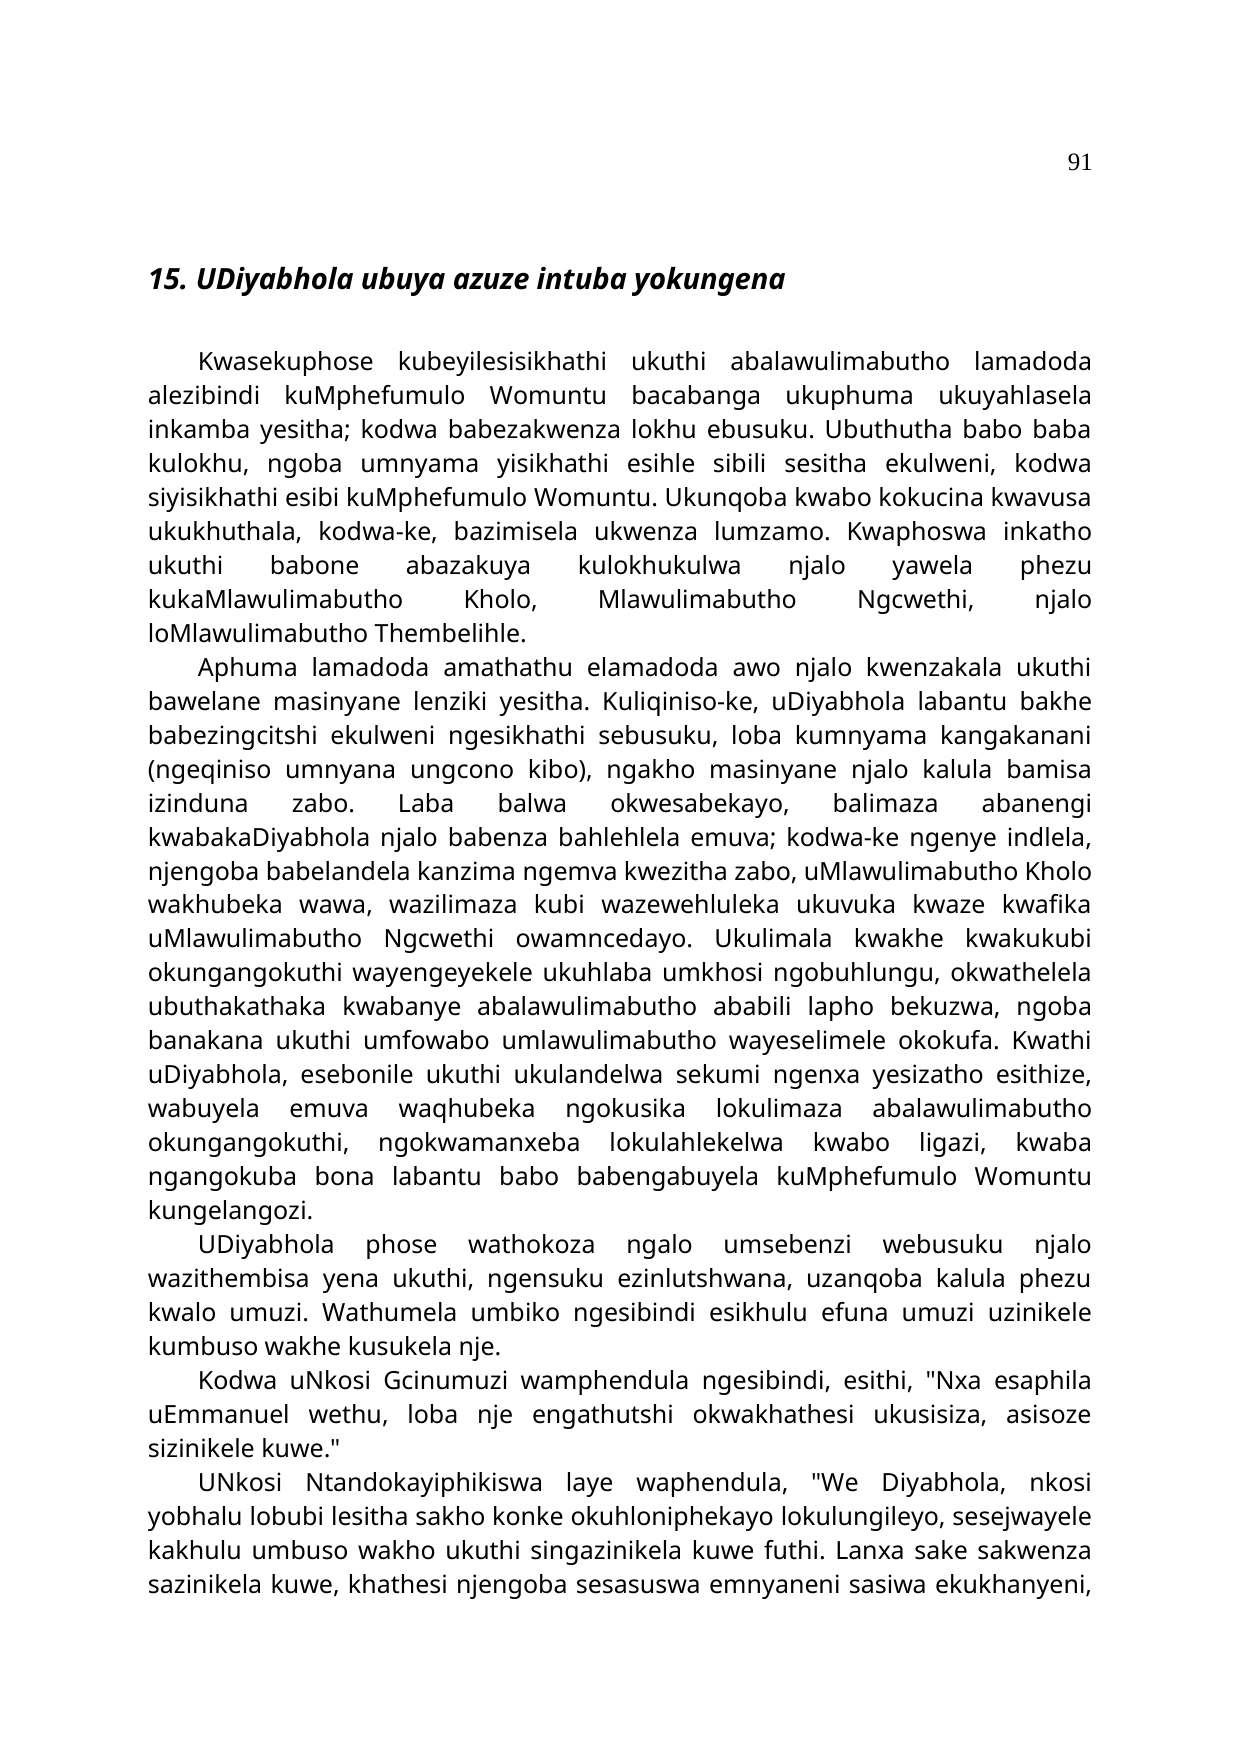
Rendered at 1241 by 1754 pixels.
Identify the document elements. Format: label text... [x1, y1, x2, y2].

subtitle 15. UDiyabhola ubuya azuze intuba yokungena [148, 258, 1093, 298]
text Aphuma lamadoda amathathu elamadoda awo njalo kwenzakala ukuthi bawelane masinyane lenziki yesitha. Kuliqiniso-ke, uDiyabhola labantu bakhe babezingcitshi ekulweni ngesikhathi sebusuku, loba kumnyama kangakanani (ngeqiniso umnyana ungcono kibo), ngakho masinyane njalo kalula bamisa izinduna zabo. Laba balwa okwesabekayo, balimaza abanengi kwabakaDiyabhola njalo babenza bahlehlela emuva; kodwa-ke ngenye indlela, njengoba babelandela kanzima ngemva kwezitha zabo, uMlawulimabutho Kholo wakhubeka wawa, wazilimaza kubi wazewehluleka ukuvuka kwaze kwafika uMlawulimabutho Ngcwethi owamncedayo. Ukulimala kwakhe kwakukubi okungangokuthi wayengeyekele ukuhlaba umkhosi ngobuhlungu, okwathelela ubuthakathaka kwabanye abalawulimabutho ababili lapho bekuzwa, ngoba banakana ukuthi umfowabo umlawulimabutho wayeselimele okokufa. Kwathi uDiyabhola, esebonile ukuthi ukulandelwa sekumi ngenxa yesizatho esithize, wabuyela emuva waqhubeka ngokusika lokulimaza abalawulimabutho okungangokuthi, ngokwamanxeba lokulahlekelwa kwabo ligazi, kwaba ngangokuba bona labantu babo babengabuyela kuMphefumulo Womuntu kungelangozi. [148, 650, 1093, 1227]
text Kodwa uNkosi Gcinumuzi wamphendula ngesibindi, esithi, "Nxa esaphila uEmmanuel wethu, loba nje engathutshi okwakhathesi ukusisiza, asisoze sizinikele kuwe." [148, 1363, 1093, 1465]
text Kwasekuphose kubeyilesisikhathi ukuthi abalawulimabutho lamadoda alezibindi kuMphefumulo Womuntu bacabanga ukuphuma ukuyahlasela inkamba yesitha; kodwa babezakwenza lokhu ebusuku. Ubuthutha babo baba kulokhu, ngoba umnyama yisikhathi esihle sibili sesitha ekulweni, kodwa siyisikhathi esibi kuMphefumulo Womuntu. Ukunqoba kwabo kokucina kwavusa ukukhuthala, kodwa-ke, bazimisela ukwenza lumzamo. Kwaphoswa inkatho ukuthi babone abazakuya kulokhukulwa njalo yawela phezu kukaMlawulimabutho Kholo, Mlawulimabutho Ngcwethi, njalo loMlawulimabutho Thembelihle. [148, 344, 1093, 650]
text UDiyabhola phose wathokoza ngalo umsebenzi webusuku njalo wazithembisa yena ukuthi, ngensuku ezinlutshwana, uzanqoba kalula phezu kwalo umuzi. Wathumela umbiko ngesibindi esikhulu efuna umuzi uzinikele kumbuso wakhe kusukela nje. [148, 1227, 1093, 1363]
text UNkosi Ntandokayiphikiswa laye waphendula, "We Diyabhola, nkosi yobhalu lobubi lesitha sakho konke okuhloniphekayo lokulungileyo, sesejwayele kakhulu umbuso wakho ukuthi singazinikela kuwe futhi. Lanxa sake sakwenza sazinikela kuwe, khathesi njengoba sesasuswa emnyaneni sasiwa ekukhanyeni, [148, 1465, 1093, 1601]
